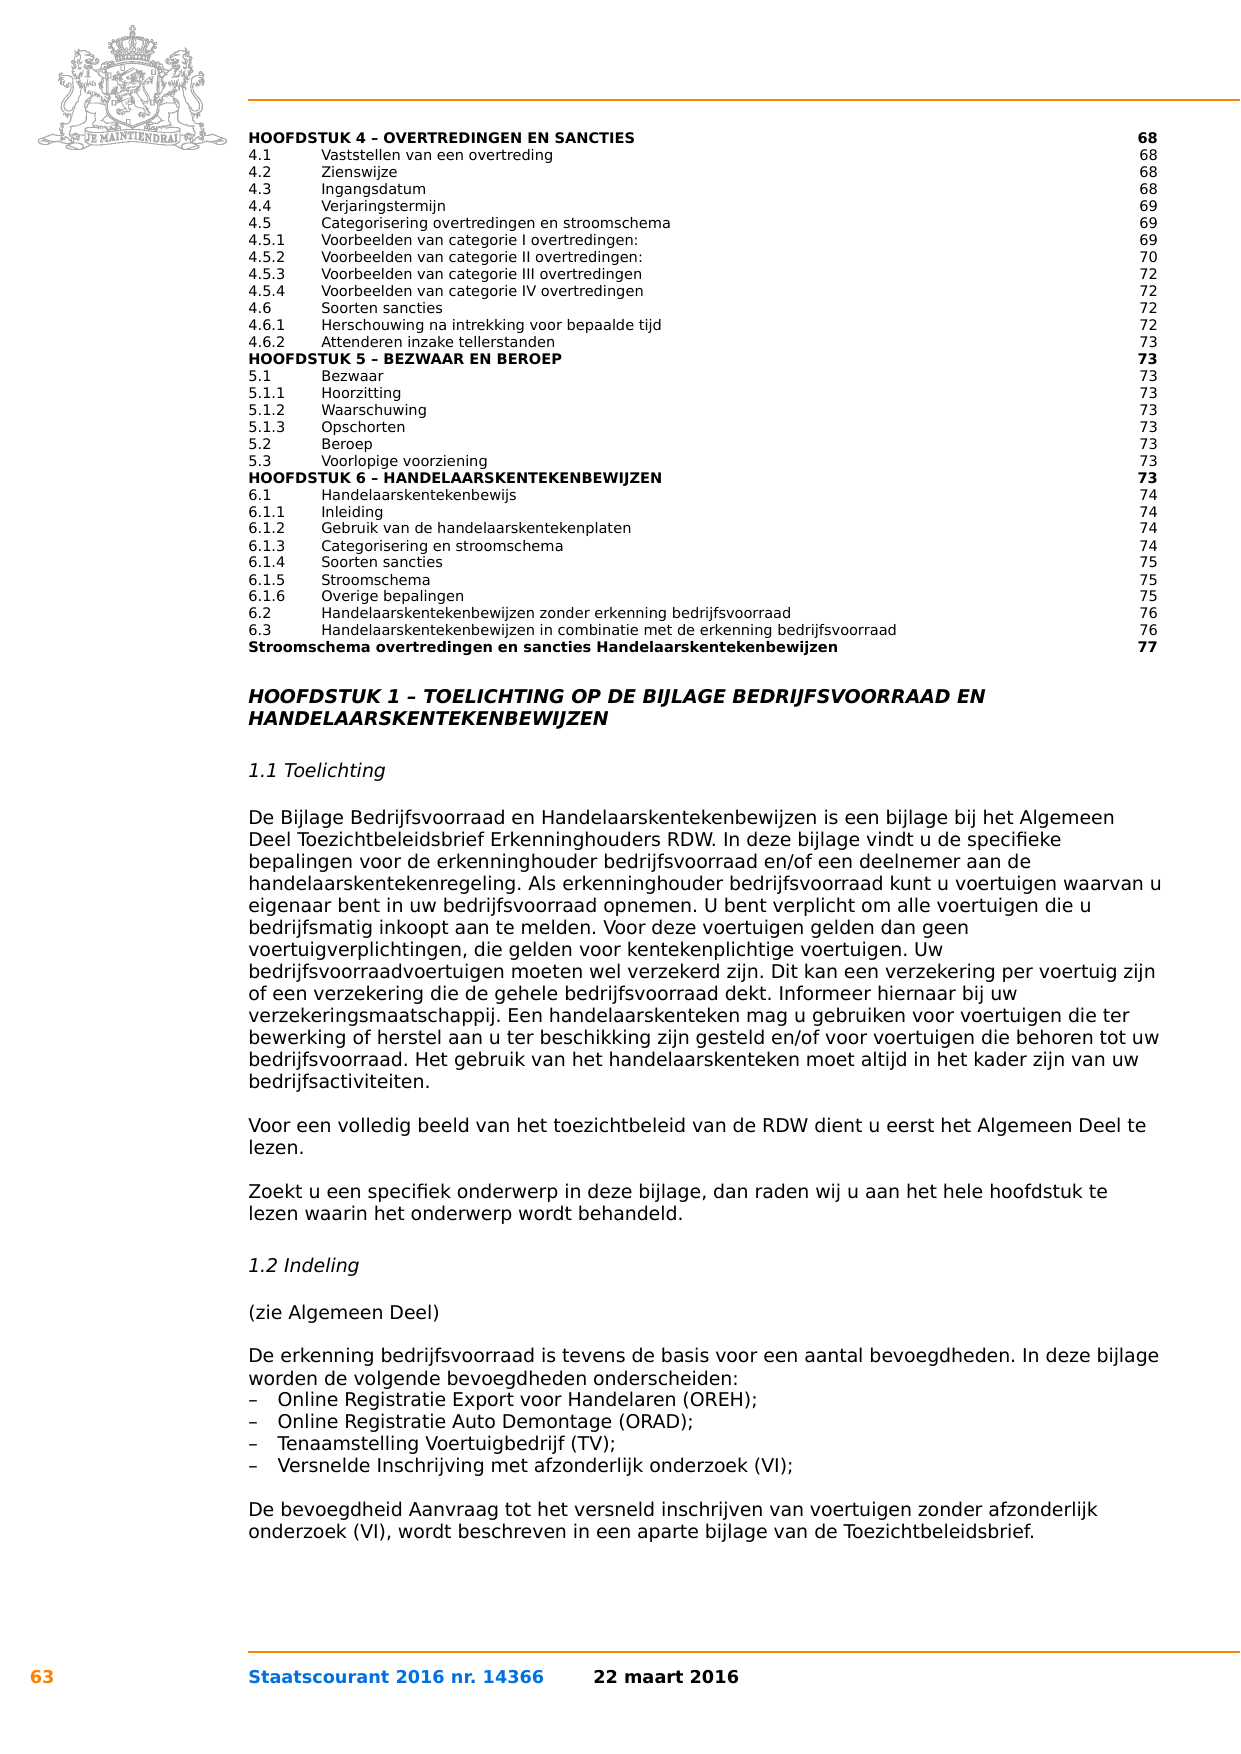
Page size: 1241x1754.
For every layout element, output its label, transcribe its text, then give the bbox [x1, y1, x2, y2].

table_cell 68 [1093, 147, 1163, 164]
table_cell 4.6.1 [248, 317, 315, 334]
table_cell 73 [1093, 385, 1163, 402]
table_cell 73 [1093, 419, 1163, 436]
table_cell 4.2 [248, 164, 315, 181]
table_cell 6.1 [248, 486, 315, 503]
table_cell Voorlopige voorziening [315, 453, 1093, 469]
table_cell Hoorzitting [315, 385, 1093, 402]
table_cell Handelaarskentekenbewijzen in combinatie met de erkenning bedrijfsvoorraad [315, 622, 1093, 639]
table_cell 73 [1093, 453, 1163, 469]
table_cell Beroep [315, 436, 1093, 452]
table_cell 73 [1093, 402, 1163, 418]
text Voor een volledig beeld van het toezichtbeleid van de RDW dient u eerst het Algemeen Deel te lezen. [248, 1115, 1163, 1159]
table_cell Handelaarskentekenbewijzen zonder erkenning bedrijfsvoorraad [315, 605, 1093, 622]
text – Online Registratie Auto Demontage (ORAD); [248, 1411, 1163, 1433]
table_cell 68 [1093, 164, 1163, 181]
table_cell Stroomschema overtredingen en sancties Handelaarskentekenbewijzen [248, 639, 1093, 656]
table_cell Verjaringstermijn [315, 198, 1093, 215]
table_cell 4.1 [248, 147, 315, 164]
table_cell 6.1.4 [248, 554, 315, 571]
table_cell 69 [1093, 232, 1163, 249]
text De erkenning bedrijfsvoorraad is tevens de basis voor een aantal bevoegdheden. In deze bijlage worden de volgende bevoegdheden onderscheiden: [248, 1345, 1163, 1389]
picture [38, 25, 227, 150]
table_cell 6.1.2 [248, 520, 315, 537]
table_cell 5.1 [248, 368, 315, 384]
text Zoekt u een specifiek onderwerp in deze bijlage, dan raden wij u aan het hele hoofdstuk te lezen waarin het onderwerp wordt behandeld. [248, 1181, 1163, 1224]
table_cell Soorten sancties [315, 300, 1093, 317]
table_cell 6.3 [248, 622, 315, 639]
table_cell 4.5 [248, 215, 315, 232]
table_cell 4.5.2 [248, 249, 315, 266]
table_cell 6.2 [248, 605, 315, 622]
table_cell HOOFDSTUK 6 – HANDELAARSKENTEKENBEWIJZEN [248, 470, 1093, 486]
table_cell 75 [1093, 554, 1163, 571]
text De Bijlage Bedrijfsvoorraad en Handelaarskentekenbewijzen is een bijlage bij het Algemeen Deel Toezichtbeleidsbrief Erkenninghouders RDW. In deze bijlage vindt u de specifieke bepalingen voor de erkenninghouder bedrijfsvoorraad en/of een deelnemer aan de handelaarskentekenregeling. Als erkenninghouder bedrijfsvoorraad kunt u voertuigen waarvan u eigenaar bent in uw bedrijfsvoorraad opnemen. U bent verplicht om alle voertuigen die u bedrijfsmatig inkoopt aan te melden. Voor deze voertuigen gelden dan geen voertuigverplichtingen, die gelden voor kentekenplichtige voertuigen. Uw bedrijfsvoorraadvoertuigen moeten wel verzekerd zijn. Dit kan een verzekering per voertuig zijn of een verzekering die de gehele bedrijfsvoorraad dekt. Informeer hiernaar bij uw verzekeringsmaatschappij. Een handelaarskenteken mag u gebruiken voor voertuigen die ter bewerking of herstel aan u ter beschikking zijn gesteld en/of voor voertuigen die behoren tot uw bedrijfsvoorraad. Het gebruik van het handelaarskenteken moet altijd in het kader zijn van uw bedrijfsactiviteiten. [248, 807, 1163, 1093]
table_cell 5.1.1 [248, 385, 315, 402]
text – Online Registratie Export voor Handelaren (OREH); [248, 1389, 1163, 1411]
table_cell 76 [1093, 605, 1163, 622]
table_cell 69 [1093, 215, 1163, 232]
table_cell 75 [1093, 571, 1163, 588]
table_cell 73 [1093, 368, 1163, 384]
table_cell Voorbeelden van categorie III overtredingen [315, 266, 1093, 283]
text – Tenaamstelling Voertuigbedrijf (TV); [248, 1433, 1163, 1455]
table_cell 72 [1093, 317, 1163, 334]
table_cell Opschorten [315, 419, 1093, 436]
table_cell 75 [1093, 588, 1163, 605]
table_cell 4.5.1 [248, 232, 315, 249]
table_cell 68 [1093, 130, 1163, 147]
table_cell Soorten sancties [315, 554, 1093, 571]
table_cell 74 [1093, 520, 1163, 537]
table_cell Attenderen inzake tellerstanden [315, 334, 1093, 351]
table_cell Zienswijze [315, 164, 1093, 181]
text – Versnelde Inschrijving met afzonderlijk onderzoek (VI); [248, 1455, 1163, 1477]
table_cell 73 [1093, 334, 1163, 351]
table_cell 68 [1093, 181, 1163, 198]
table_cell Inleiding [315, 504, 1093, 520]
text (zie Algemeen Deel) [248, 1302, 1163, 1323]
table_cell Ingangsdatum [315, 181, 1093, 198]
table_cell Voorbeelden van categorie II overtredingen: [315, 249, 1093, 266]
table_cell Categorisering en stroomschema [315, 538, 1093, 554]
table_cell 4.6 [248, 300, 315, 317]
table_cell 4.6.2 [248, 334, 315, 351]
table_cell Overige bepalingen [315, 588, 1093, 605]
table_cell Herschouwing na intrekking voor bepaalde tijd [315, 317, 1093, 334]
table_cell 4.3 [248, 181, 315, 198]
table_cell 76 [1093, 622, 1163, 639]
table_cell 6.1.5 [248, 571, 315, 588]
table_cell Bezwaar [315, 368, 1093, 384]
table_cell Vaststellen van een overtreding [315, 147, 1093, 164]
subtitle 1.2 Indeling [248, 1254, 1163, 1277]
table_cell Gebruik van de handelaarskentekenplaten [315, 520, 1093, 537]
table_cell 69 [1093, 198, 1163, 215]
table_cell 74 [1093, 504, 1163, 520]
table_cell 72 [1093, 266, 1163, 283]
table_cell 5.1.2 [248, 402, 315, 418]
table_cell Waarschuwing [315, 402, 1093, 418]
table_cell HOOFDSTUK 4 – OVERTREDINGEN EN SANCTIES [248, 130, 1093, 147]
table_cell 73 [1093, 436, 1163, 452]
table_cell 6.1.1 [248, 504, 315, 520]
table_cell 72 [1093, 300, 1163, 317]
table_cell 70 [1093, 249, 1163, 266]
table_cell HOOFDSTUK 5 – BEZWAAR EN BEROEP [248, 351, 1093, 368]
table_cell 72 [1093, 283, 1163, 300]
table_cell 4.5.3 [248, 266, 315, 283]
table_cell 74 [1093, 538, 1163, 554]
subtitle 1.1 Toelichting [248, 760, 1163, 782]
table_cell 4.4 [248, 198, 315, 215]
table_cell 5.2 [248, 436, 315, 452]
table_cell 77 [1093, 639, 1163, 656]
text De bevoegdheid Aanvraag tot het versneld inschrijven van voertuigen zonder afzonderlijk onderzoek (VI), wordt beschreven in een aparte bijlage van de Toezichtbeleidsbrief. [248, 1499, 1163, 1543]
table_cell 5.3 [248, 453, 315, 469]
table_cell 6.1.6 [248, 588, 315, 605]
table_cell 73 [1093, 351, 1163, 368]
table_cell 6.1.3 [248, 538, 315, 554]
table_cell Handelaarskentekenbewijs [315, 486, 1093, 503]
table_cell Categorisering overtredingen en stroomschema [315, 215, 1093, 232]
table_cell 74 [1093, 486, 1163, 503]
subtitle HOOFDSTUK 1 – TOELICHTING OP DE BIJLAGE BEDRIJFSVOORRAAD EN HANDELAARSKENTEKENBEWIJZEN [248, 686, 1163, 730]
table_cell Voorbeelden van categorie IV overtredingen [315, 283, 1093, 300]
table_cell 4.5.4 [248, 283, 315, 300]
table_cell 5.1.3 [248, 419, 315, 436]
table_cell 73 [1093, 470, 1163, 486]
table_cell Voorbeelden van categorie I overtredingen: [315, 232, 1093, 249]
table_cell Stroomschema [315, 571, 1093, 588]
